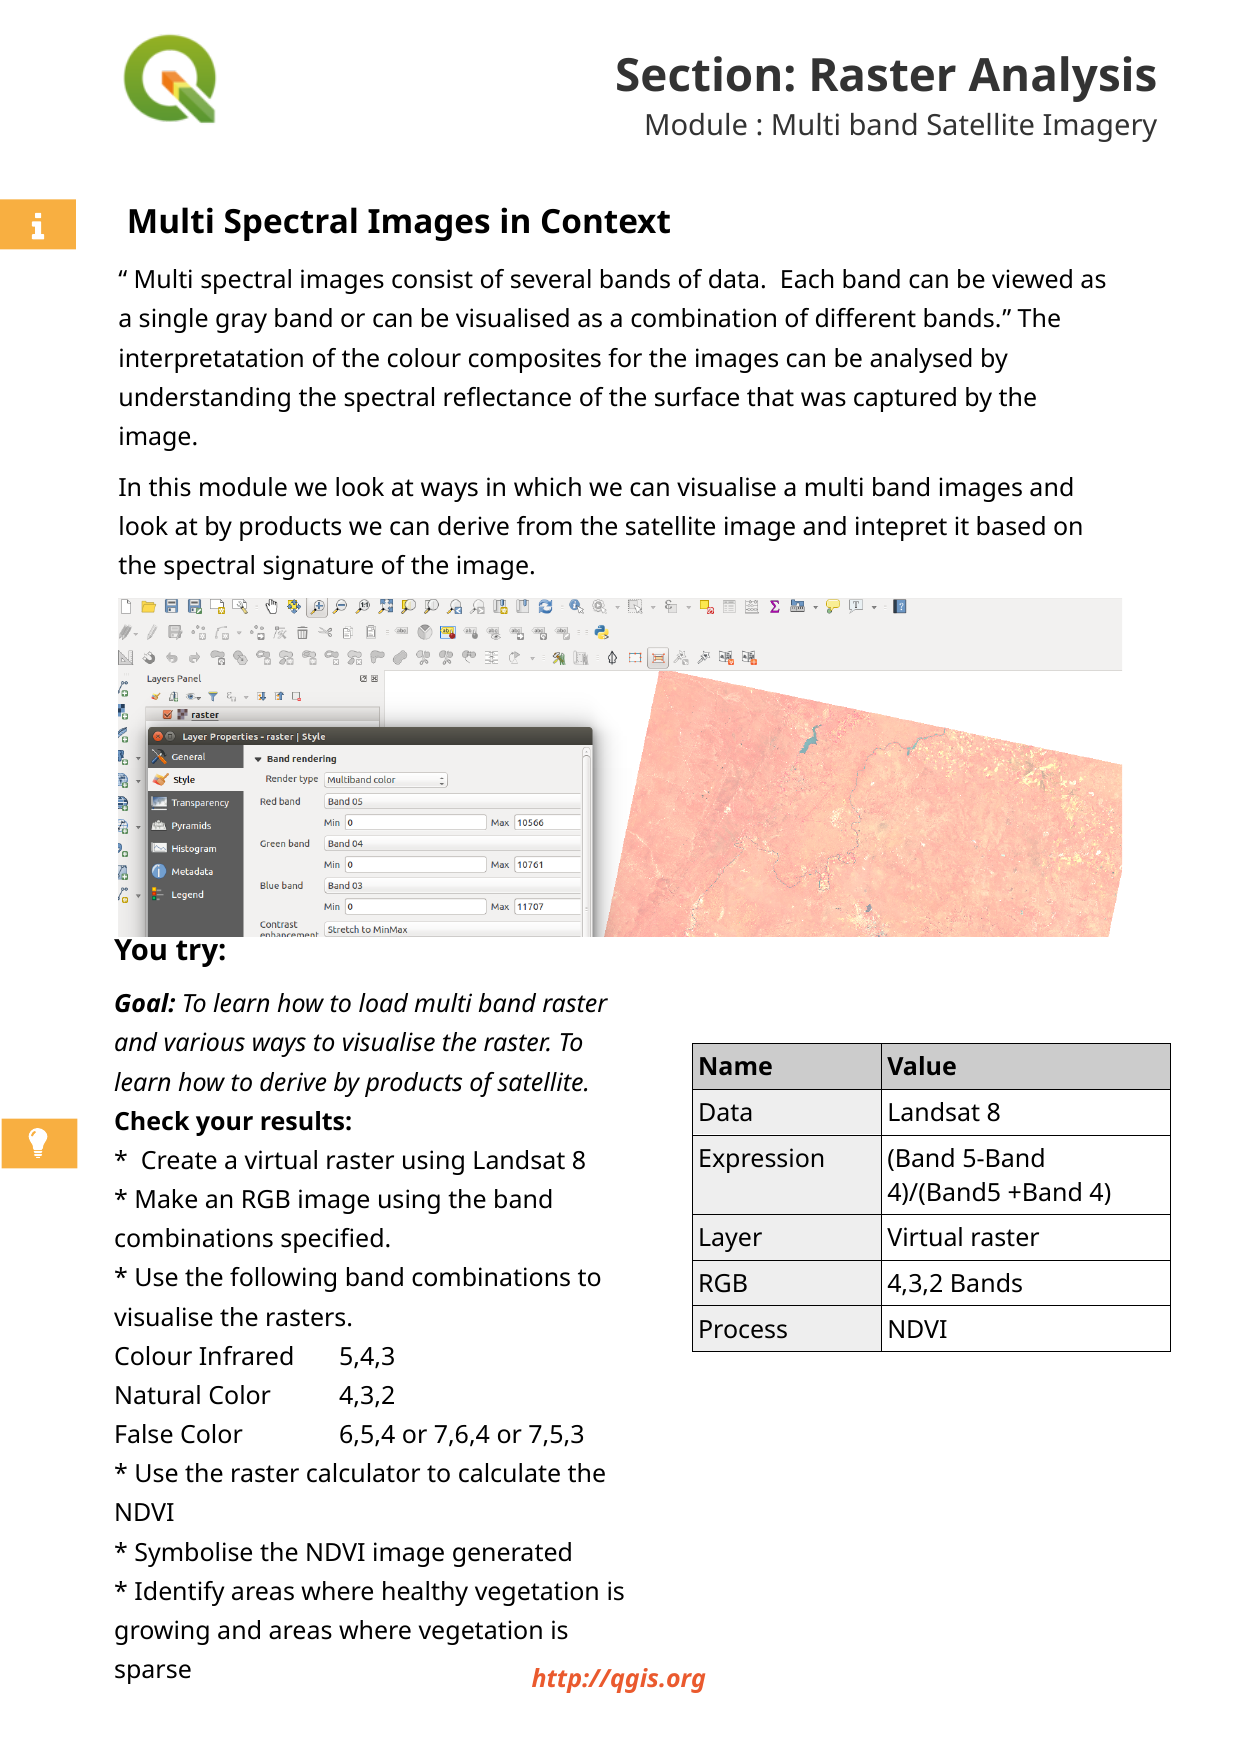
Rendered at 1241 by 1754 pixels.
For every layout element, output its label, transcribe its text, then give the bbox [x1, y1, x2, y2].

table_cell Data [693, 1090, 881, 1134]
table_cell (Band 5-Band 4)/(Band5 +Band 4) [882, 1136, 1170, 1214]
table_cell Expression [693, 1136, 881, 1214]
table_cell Layer [693, 1215, 881, 1260]
table_cell NDVI [882, 1306, 1170, 1351]
picture [118, 598, 1123, 937]
table_cell Virtual raster [882, 1215, 1170, 1260]
text “ Multi spectral images consist of several bands of data. Each band can be viewed as a single gray band or can be visualised as a combination of different bands.” The interpretatation of the colour composites for the images can be analysed by understanding the spectral reflectance of the surface that was captured by the image. [118, 262, 1122, 453]
table_header Name [693, 1044, 881, 1089]
table_cell RGB [693, 1261, 881, 1305]
picture [122, 31, 218, 127]
text In this module we look at ways in which we can visualise a multi band images and look at by products we can derive from the satellite image and intepret it based on the spectral signature of the image. [118, 469, 1122, 582]
table_cell Landsat 8 [882, 1090, 1170, 1134]
table_cell Process [693, 1306, 881, 1351]
table_cell 4,3,2 Bands [882, 1261, 1170, 1305]
subtitle Multi Spectral Images in Context [118, 198, 1122, 243]
table_header Value [882, 1044, 1170, 1089]
